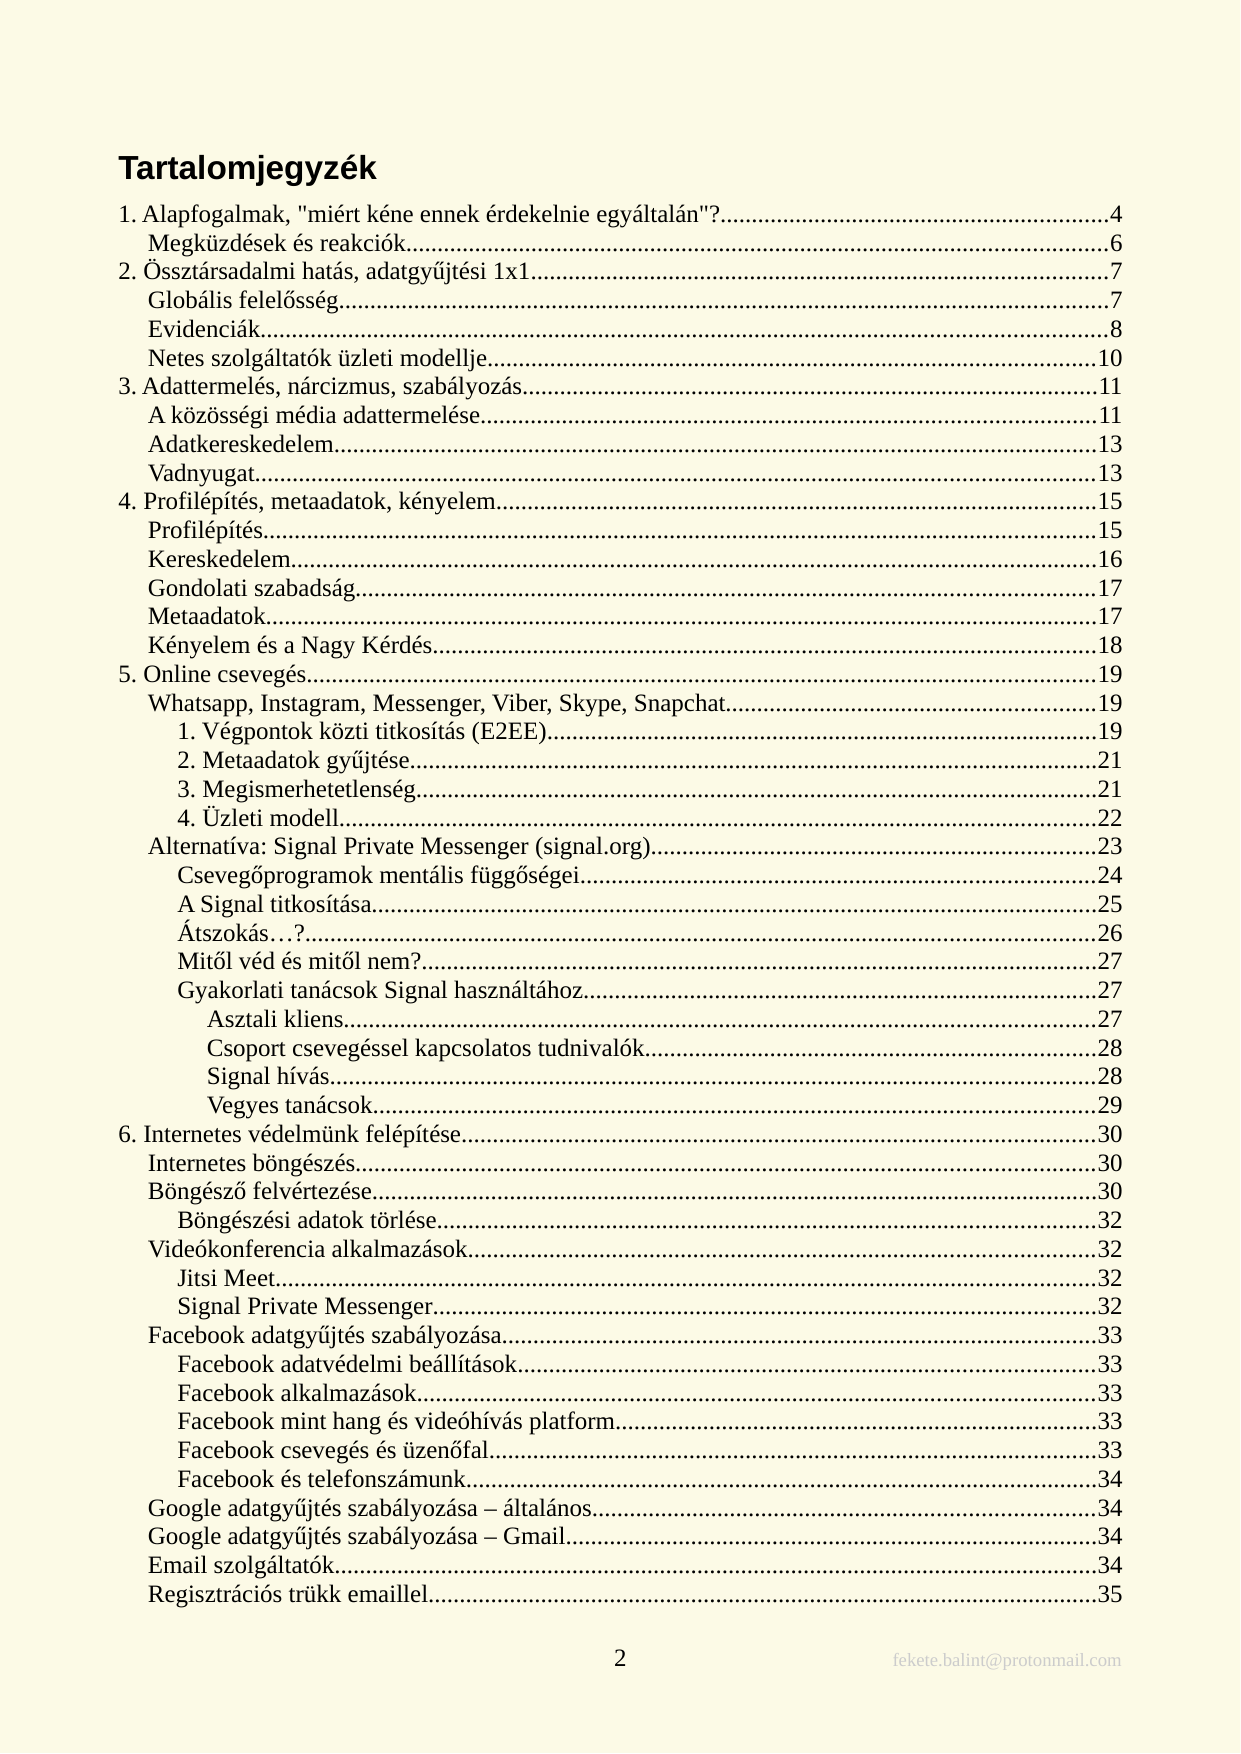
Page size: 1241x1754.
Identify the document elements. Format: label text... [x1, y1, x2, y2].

text Signal hívás 28 [207, 1061, 1122, 1090]
text Kényelem és a Nagy Kérdés 18 [148, 630, 1122, 659]
text Böngészési adatok törlése 32 [177, 1205, 1122, 1234]
text Alternatíva: Signal Private Messenger (signal.org) 23 [148, 831, 1122, 860]
text Gondolati szabadság 17 [148, 573, 1122, 601]
text Adatkereskedelem 13 [148, 429, 1122, 458]
text Google adatgyűjtés szabályozása – általános 34 [148, 1493, 1122, 1521]
text Globális felelősség 7 [148, 285, 1122, 314]
text Facebook adatgyűjtés szabályozása 33 [148, 1320, 1122, 1349]
text 4. Üzleti modell 22 [177, 803, 1122, 831]
text Böngésző felvértezése 30 [148, 1176, 1122, 1205]
text Asztali kliens 27 [207, 1004, 1122, 1033]
text 1. Alapfogalmak, "miért kéne ennek érdekelnie egyáltalán"? 4 [118, 199, 1122, 228]
text 3. Adattermelés, nárcizmus, szabályozás 11 [118, 371, 1122, 400]
text 1. Végpontok közti titkosítás (E2EE) 19 [177, 716, 1122, 745]
text 2. Össztársadalmi hatás, adatgyűjtési 1x1 7 [118, 256, 1122, 285]
text Gyakorlati tanácsok Signal használtához 27 [177, 975, 1122, 1004]
text Evidenciák 8 [148, 314, 1122, 343]
text Google adatgyűjtés szabályozása – Gmail 34 [148, 1521, 1122, 1550]
text Átszokás…? 26 [177, 918, 1122, 946]
text Videókonferencia alkalmazások 32 [148, 1234, 1122, 1263]
text 4. Profilépítés, metaadatok, kényelem 15 [118, 486, 1122, 515]
text 2. Metaadatok gyűjtése 21 [177, 745, 1122, 774]
text Email szolgáltatók 34 [148, 1550, 1122, 1579]
text Facebook és telefonszámunk 34 [177, 1464, 1122, 1493]
text Internetes böngészés 30 [148, 1148, 1122, 1176]
text Metaadatok 17 [148, 601, 1122, 630]
text 3. Megismerhetetlenség 21 [177, 774, 1122, 803]
text Kereskedelem 16 [148, 544, 1122, 573]
text Whatsapp, Instagram, Messenger, Viber, Skype, Snapchat 19 [148, 688, 1122, 716]
text A közösségi média adattermelése 11 [148, 400, 1122, 429]
text Csevegőprogramok mentális függőségei 24 [177, 860, 1122, 889]
text Vadnyugat 13 [148, 458, 1122, 486]
text Regisztrációs trükk emaillel 35 [148, 1579, 1122, 1608]
text Facebook csevegés és üzenőfal 33 [177, 1435, 1122, 1464]
text Vegyes tanácsok 29 [207, 1090, 1122, 1119]
text Facebook alkalmazások 33 [177, 1378, 1122, 1406]
text Facebook mint hang és videóhívás platform 33 [177, 1406, 1122, 1435]
subtitle Tartalomjegyzék [118, 148, 1122, 186]
text 5. Online csevegés 19 [118, 659, 1122, 688]
text Facebook adatvédelmi beállítások 33 [177, 1349, 1122, 1378]
text Mitől véd és mitől nem? 27 [177, 946, 1122, 975]
text 6. Internetes védelmünk felépítése 30 [118, 1119, 1122, 1148]
text Profilépítés 15 [148, 515, 1122, 544]
text Megküzdések és reakciók 6 [148, 228, 1122, 256]
text Jitsi Meet 32 [177, 1263, 1122, 1291]
text A Signal titkosítása 25 [177, 889, 1122, 918]
text Signal Private Messenger 32 [177, 1291, 1122, 1320]
text Netes szolgáltatók üzleti modellje 10 [148, 343, 1122, 371]
text Csoport csevegéssel kapcsolatos tudnivalók 28 [207, 1033, 1122, 1061]
